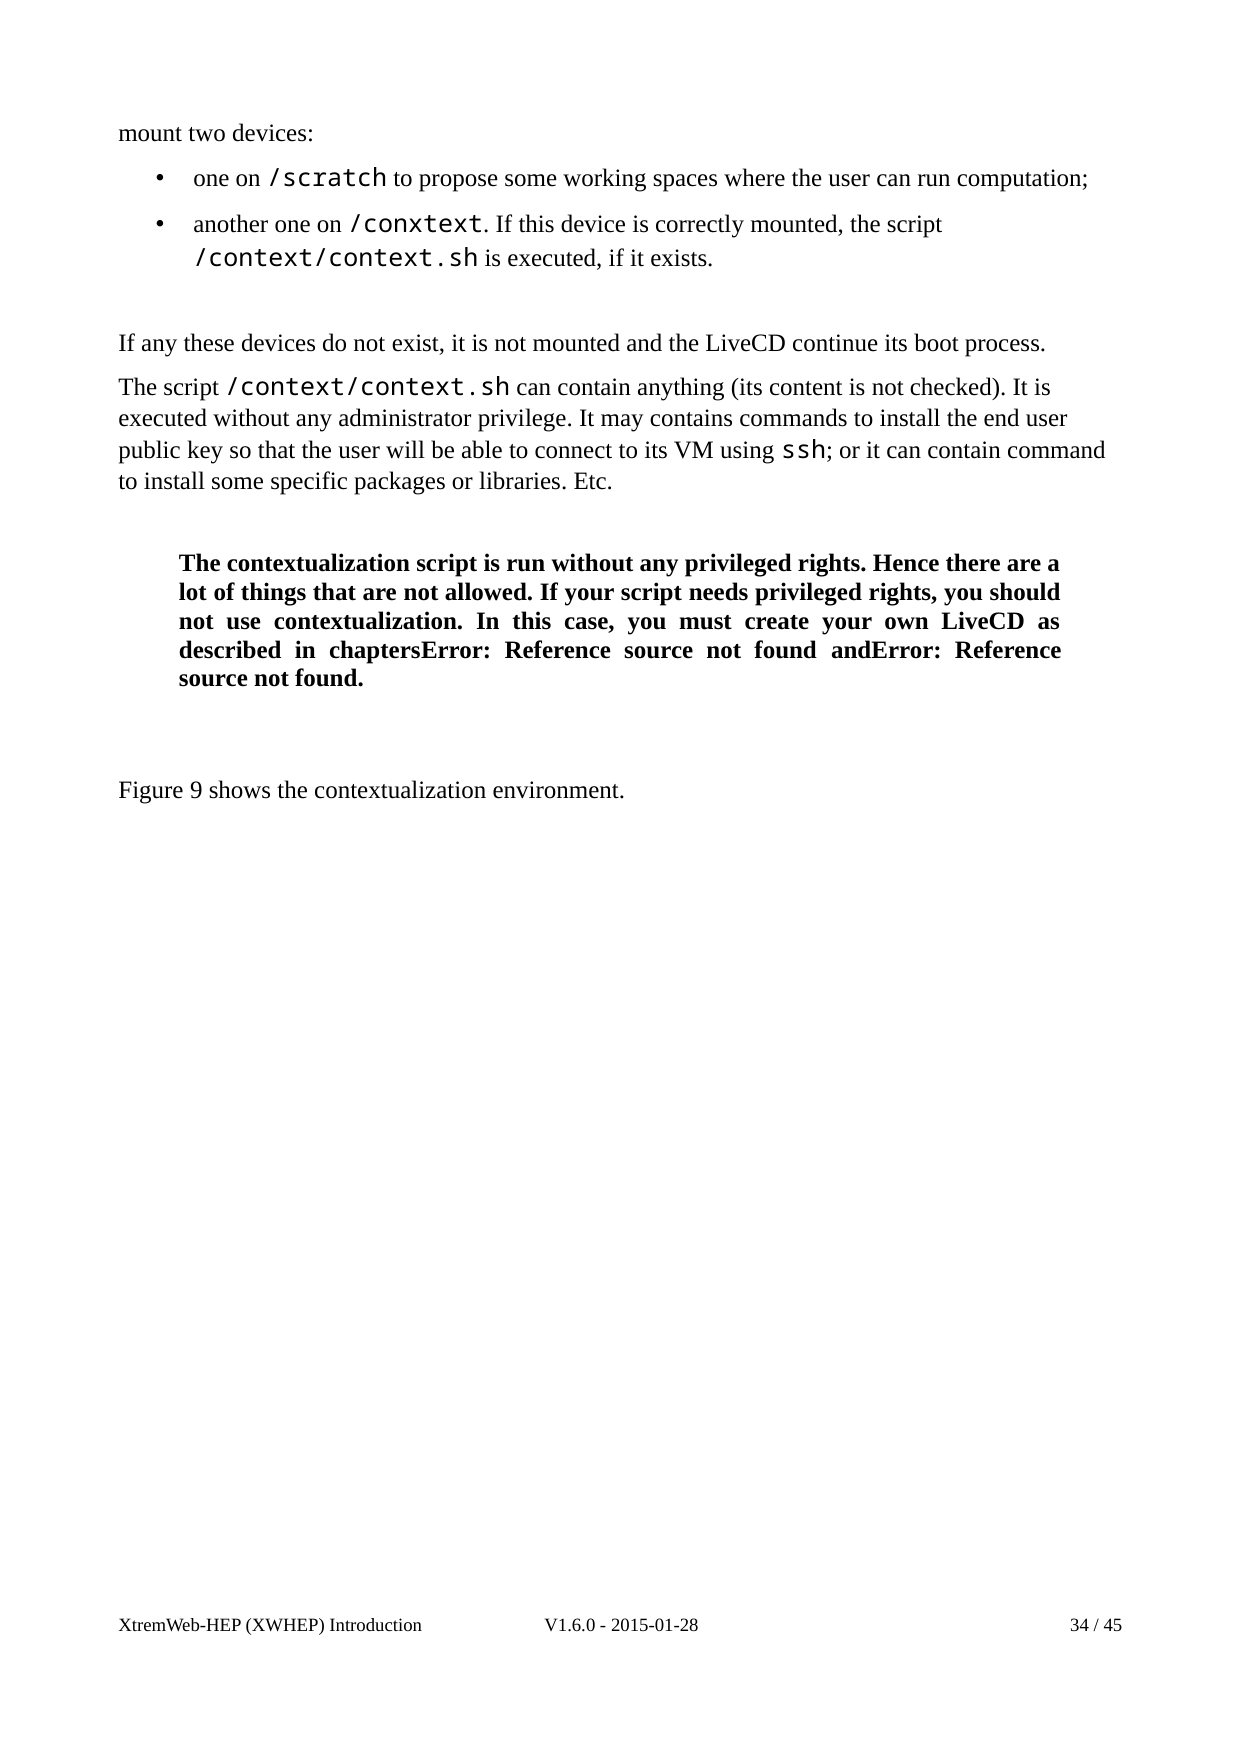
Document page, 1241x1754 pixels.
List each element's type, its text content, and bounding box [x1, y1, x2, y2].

text mount two devices: [118, 118, 1122, 147]
text The contextualization script is run without any privileged rights. Hence there are a lot of things that are not allowed. If your script needs privileged rights, you should not use contextualization. In this case, you must create your own LiveCD as described in chaptersError: Reference source not found andError: Reference source not found. [179, 548, 1061, 692]
text If any these devices do not exist, it is not mounted and the LiveCD continue its boot process. [118, 328, 1122, 357]
text Figure 9 shows the contextualization environment. [118, 775, 1122, 803]
list one on /scratch to propose some working spaces where the user can run computation; [156, 159, 1122, 193]
text The script /context/context.sh can contain anything (its content is not checked). It is executed without any administrator privilege. It may contains commands to install the end user public key so that the user will be able to connect to its VM using ssh; or it can contain command to install some specific packages or libraries. Etc. [118, 369, 1122, 495]
list another one on /conxtext. If this device is correctly mounted, the script /context/context.sh is executed, if it exists. [156, 206, 1122, 274]
